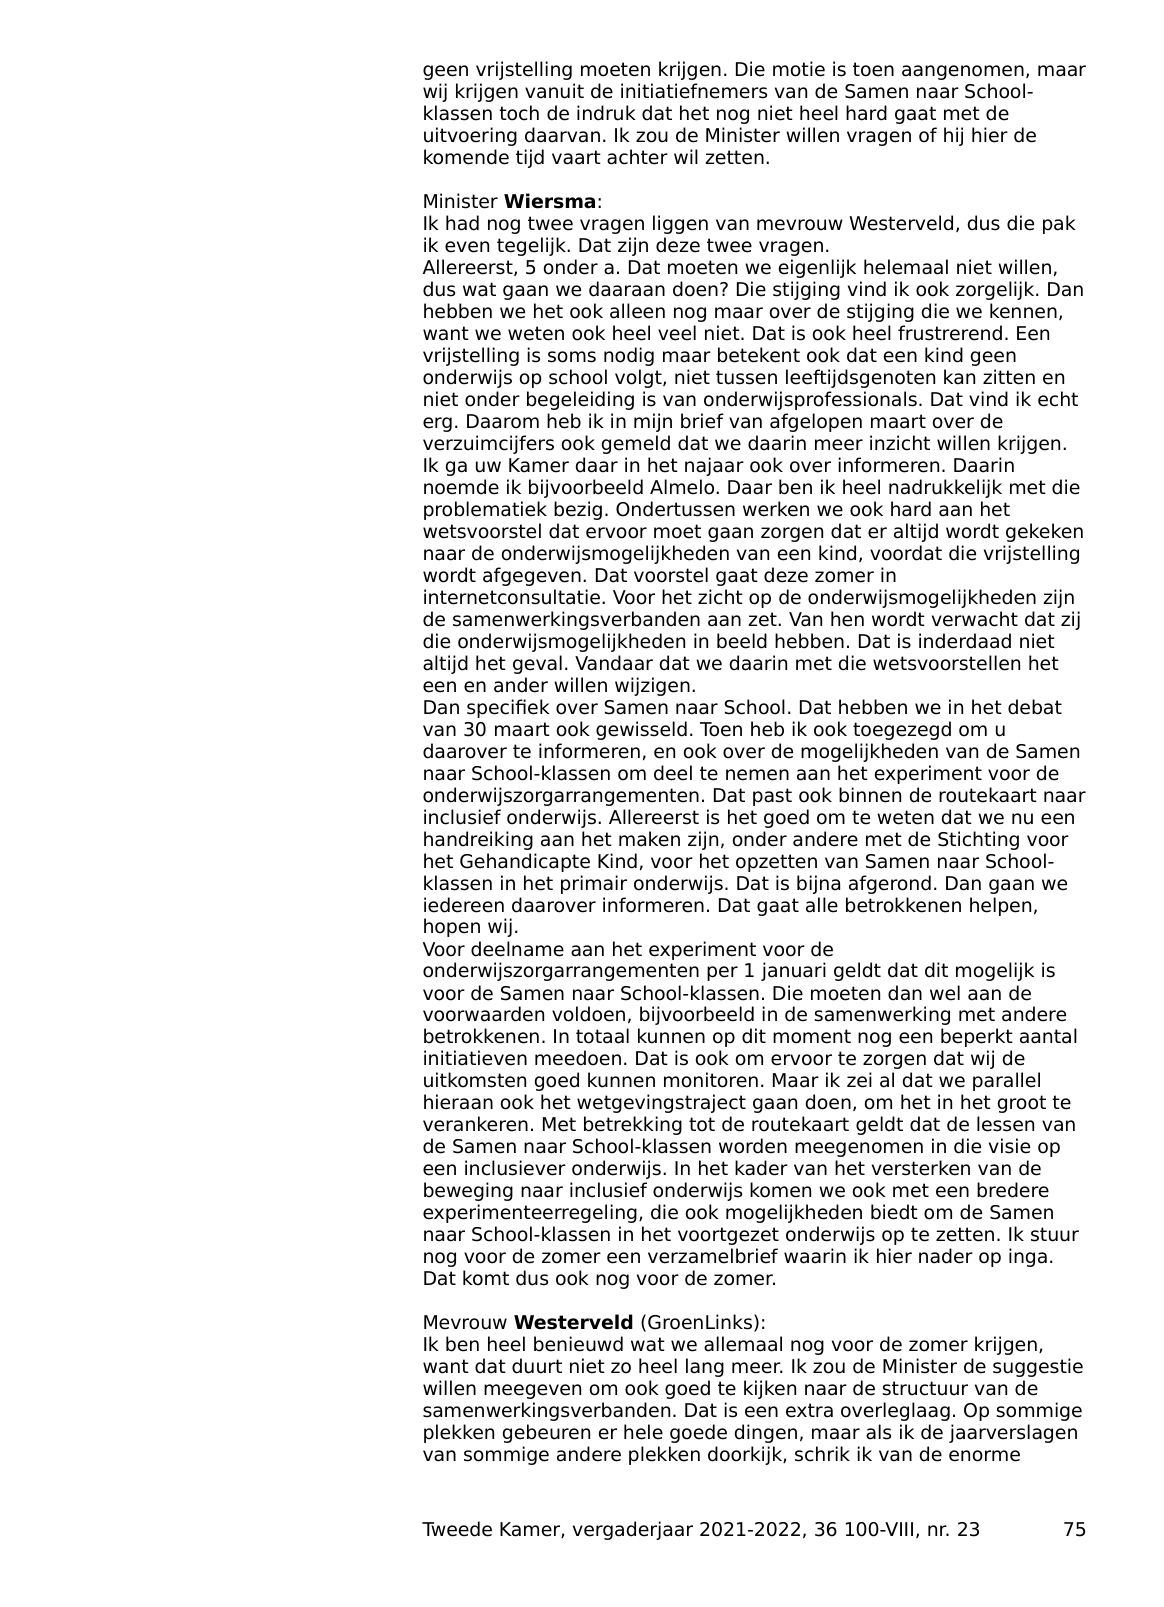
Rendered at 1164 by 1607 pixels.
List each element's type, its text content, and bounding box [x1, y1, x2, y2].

text Dan specifiek over Samen naar School. Dat hebben we in het debat van 30 maart ook gewisseld. Toen heb ik ook toegezegd om u daarover te informeren, en ook over de mogelijkheden van de Samen naar School-klassen om deel te nemen aan het experiment voor de onderwijszorgarrangementen. Dat past ook binnen de routekaart naar inclusief onderwijs. Allereerst is het goed om te weten dat we nu een handreiking aan het maken zijn, onder andere met de Stichting voor het Gehandicapte Kind, voor het opzetten van Samen naar School-klassen in het primair onderwijs. Dat is bijna afgerond. Dan gaan we iedereen daarover informeren. Dat gaat alle betrokkenen helpen, hopen wij. [422, 697, 1087, 938]
text Ik had nog twee vragen liggen van mevrouw Westerveld, dus die pak ik even tegelijk. Dat zijn deze twee vragen. [422, 213, 1087, 257]
text Voor deelname aan het experiment voor de onderwijszorgarrangementen per 1 januari geldt dat dit mogelijk is voor de Samen naar School-klassen. Die moeten dan wel aan de voorwaarden voldoen, bijvoorbeeld in de samenwerking met andere betrokkenen. In totaal kunnen op dit moment nog een beperkt aantal initiatieven meedoen. Dat is ook om ervoor te zorgen dat wij de uitkomsten goed kunnen monitoren. Maar ik zei al dat we parallel hieraan ook het wetgevingstraject gaan doen, om het in het groot te verankeren. Met betrekking tot de routekaart geldt dat de lessen van de Samen naar School-klassen worden meegenomen in die visie op een inclusiever onderwijs. In het kader van het versterken van de beweging naar inclusief onderwijs komen we ook met een bredere experimenteerregeling, die ook mogelijkheden biedt om de Samen naar School-klassen in het voortgezet onderwijs op te zetten. Ik stuur nog voor de zomer een verzamelbrief waarin ik hier nader op inga. Dat komt dus ook nog voor de zomer. [422, 938, 1087, 1290]
text Minister Wiersma: [422, 191, 1087, 213]
text geen vrijstelling moeten krijgen. Die motie is toen aangenomen, maar wij krijgen vanuit de initiatiefnemers van de Samen naar School-klassen toch de indruk dat het nog niet heel hard gaat met de uitvoering daarvan. Ik zou de Minister willen vragen of hij hier de komende tijd vaart achter wil zetten. [422, 59, 1087, 169]
text Mevrouw Westerveld (GroenLinks): [422, 1312, 1087, 1334]
text Allereerst, 5 onder a. Dat moeten we eigenlijk helemaal niet willen, dus wat gaan we daaraan doen? Die stijging vind ik ook zorgelijk. Dan hebben we het ook alleen nog maar over de stijging die we kennen, want we weten ook heel veel niet. Dat is ook heel frustrerend. Een vrijstelling is soms nodig maar betekent ook dat een kind geen onderwijs op school volgt, niet tussen leeftijdsgenoten kan zitten en niet onder begeleiding is van onderwijsprofessionals. Dat vind ik echt erg. Daarom heb ik in mijn brief van afgelopen maart over de verzuimcijfers ook gemeld dat we daarin meer inzicht willen krijgen. Ik ga uw Kamer daar in het najaar ook over informeren. Daarin noemde ik bijvoorbeeld Almelo. Daar ben ik heel nadrukkelijk met die problematiek bezig. Ondertussen werken we ook hard aan het wetsvoorstel dat ervoor moet gaan zorgen dat er altijd wordt gekeken naar de onderwijsmogelijkheden van een kind, voordat die vrijstelling wordt afgegeven. Dat voorstel gaat deze zomer in internetconsultatie. Voor het zicht op de onderwijsmogelijkheden zijn de samenwerkingsverbanden aan zet. Van hen wordt verwacht dat zij die onderwijsmogelijkheden in beeld hebben. Dat is inderdaad niet altijd het geval. Vandaar dat we daarin met die wetsvoorstellen het een en ander willen wijzigen. [422, 257, 1087, 697]
text Ik ben heel benieuwd wat we allemaal nog voor de zomer krijgen, want dat duurt niet zo heel lang meer. Ik zou de Minister de suggestie willen meegeven om ook goed te kijken naar de structuur van de samenwerkingsverbanden. Dat is een extra overleglaag. Op sommige plekken gebeuren er hele goede dingen, maar als ik de jaarverslagen van sommige andere plekken doorkijk, schrik ik van de enorme [422, 1334, 1087, 1466]
